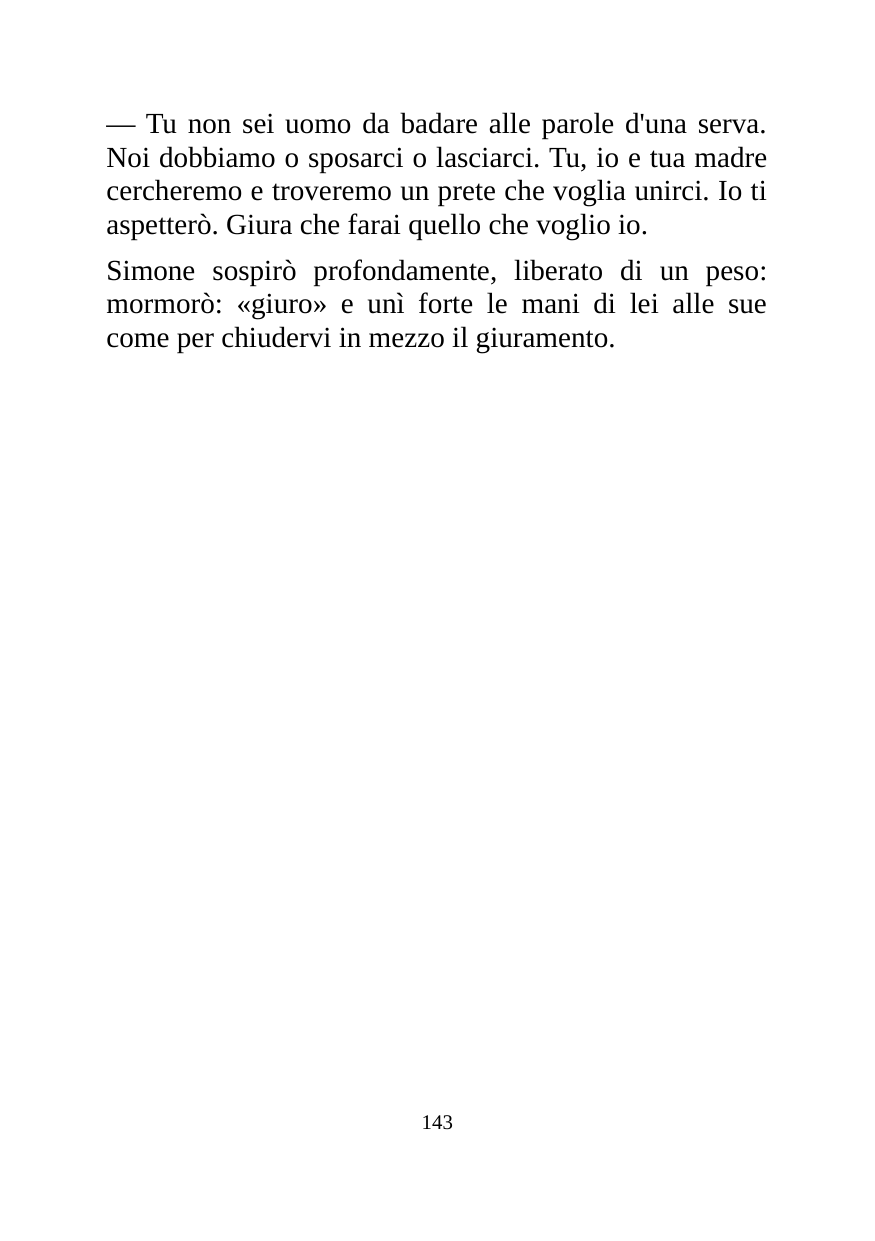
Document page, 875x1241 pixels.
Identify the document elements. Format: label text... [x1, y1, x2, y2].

text — Tu non sei uomo da badare alle parole d'una serva. Noi dobbiamo o sposarci o lasciarci. Tu, io e tua madre cercheremo e troveremo un prete che voglia unirci. Io ti aspetterò. Giura che farai quello che voglio io. [106, 106, 768, 240]
text Simone sospirò profondamente, liberato di un peso: mormorò: «giuro» e unì forte le mani di lei alle sue come per chiudervi in mezzo il giuramento. [106, 253, 768, 353]
